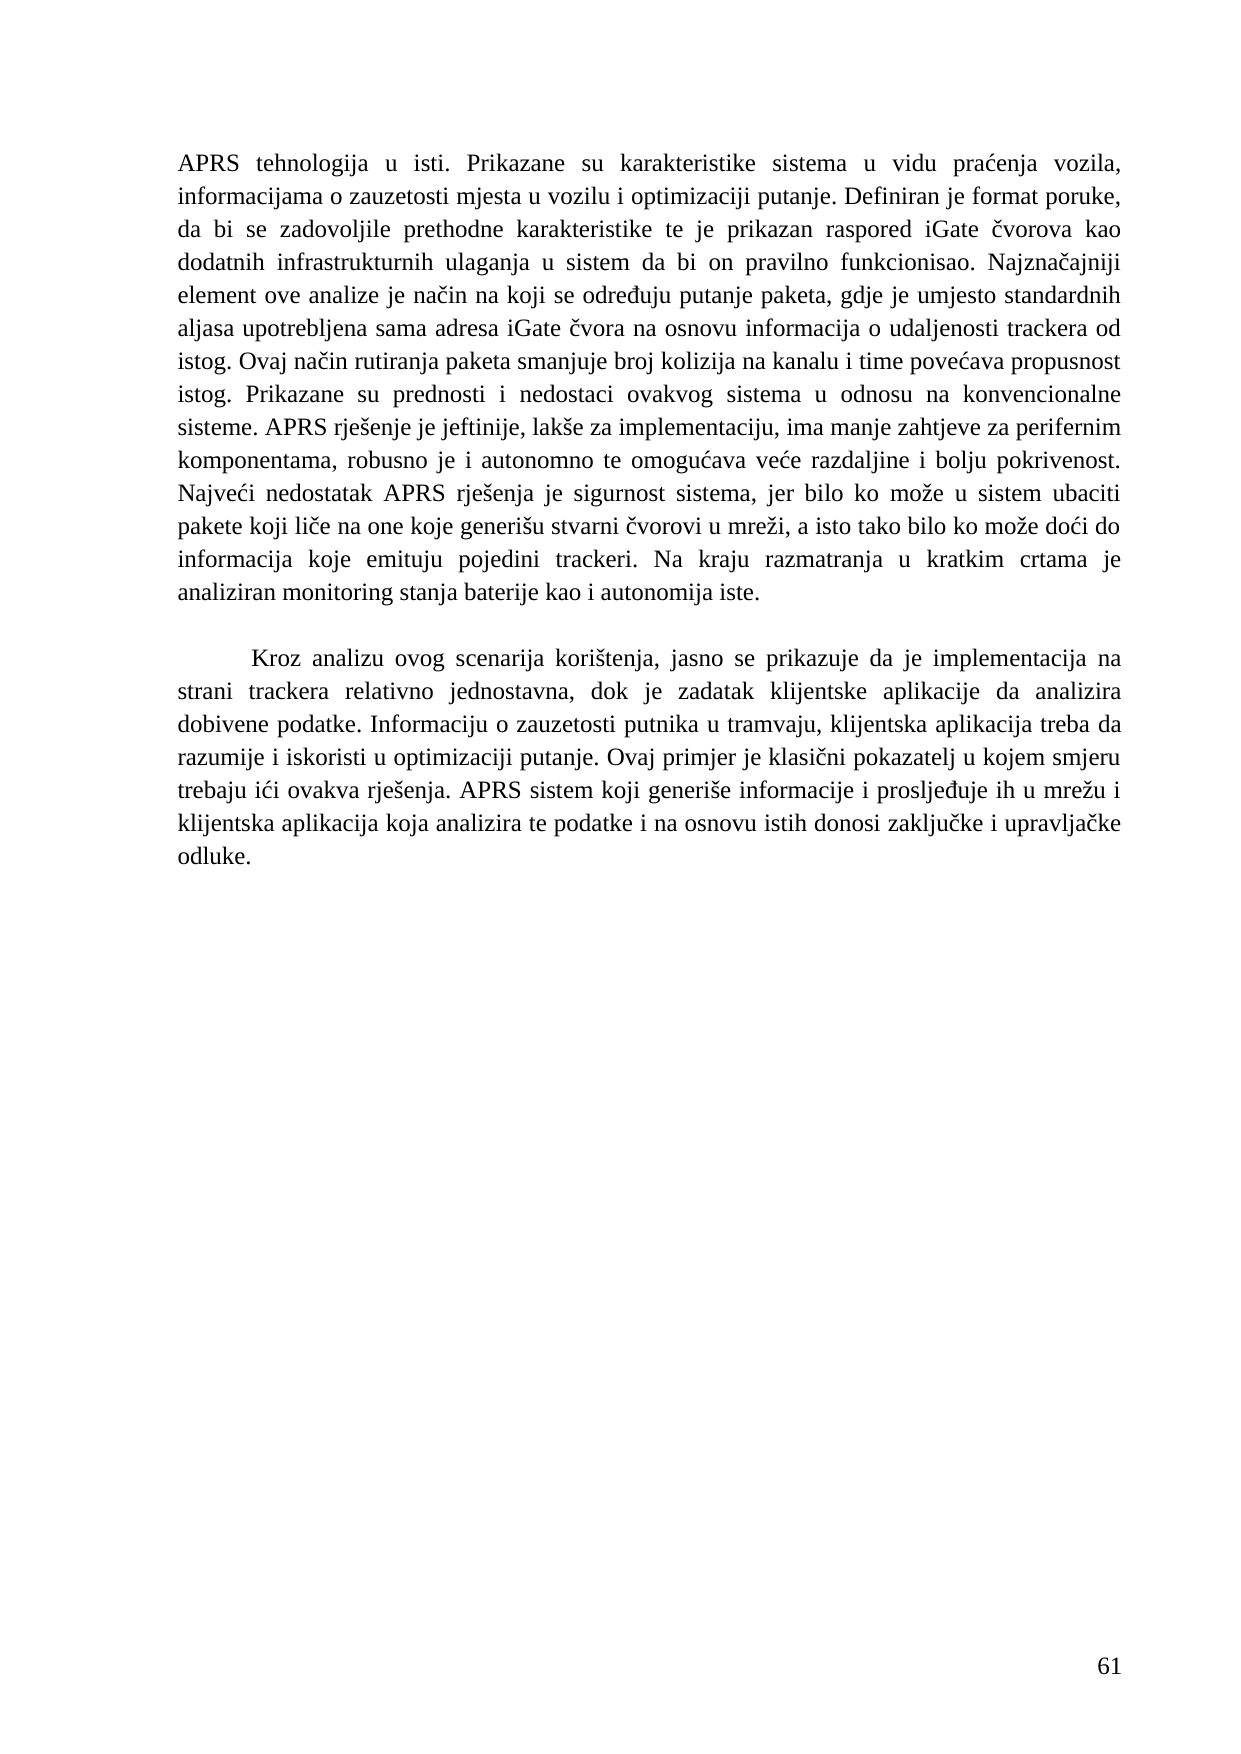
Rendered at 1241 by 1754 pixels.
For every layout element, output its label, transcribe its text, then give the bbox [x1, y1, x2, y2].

text APRS tehnologija u isti. Prikazane su karakteristike sistema u vidu praćenja vozila, informacijama o zauzetosti mjesta u vozilu i optimizaciji putanje. Definiran je format poruke, da bi se zadovoljile prethodne karakteristike te je prikazan raspored iGate čvorova kao dodatnih infrastrukturnih ulaganja u sistem da bi on pravilno funkcionisao. Najznačajniji element ove analize je način na koji se određuju putanje paketa, gdje je umjesto standardnih aljasa upotrebljena sama adresa iGate čvora na osnovu informacija o udaljenosti trackera od istog. Ovaj način rutiranja paketa smanjuje broj kolizija na kanalu i time povećava propusnost istog. Prikazane su prednosti i nedostaci ovakvog sistema u odnosu na konvencionalne sisteme. APRS rješenje je jeftinije, lakše za implementaciju, ima manje zahtjeve za perifernim komponentama, robusno je i autonomno te omogućava veće razdaljine i bolju pokrivenost. Najveći nedostatak APRS rješenja je sigurnost sistema, jer bilo ko može u sistem ubaciti pakete koji liče na one koje generišu stvarni čvorovi u mreži, a isto tako bilo ko može doći do informacija koje emituju pojedini trackeri. Na kraju razmatranja u kratkim crtama je analiziran monitoring stanja baterije kao i autonomija iste. [177, 148, 1122, 606]
text Kroz analizu ovog scenarija korištenja, jasno se prikazuje da je implementacija na strani trackera relativno jednostavna, dok je zadatak klijentske aplikacije da analizira dobivene podatke. Informaciju o zauzetosti putnika u tramvaju, klijentska aplikacija treba da razumije i iskoristi u optimizaciji putanje. Ovaj primjer je klasični pokazatelj u kojem smjeru trebaju ići ovakva rješenja. APRS sistem koji generiše informacije i prosljeđuje ih u mrežu i klijentska aplikacija koja analizira te podatke i na osnovu istih donosi zaključke i upravljačke odluke. [177, 643, 1122, 870]
